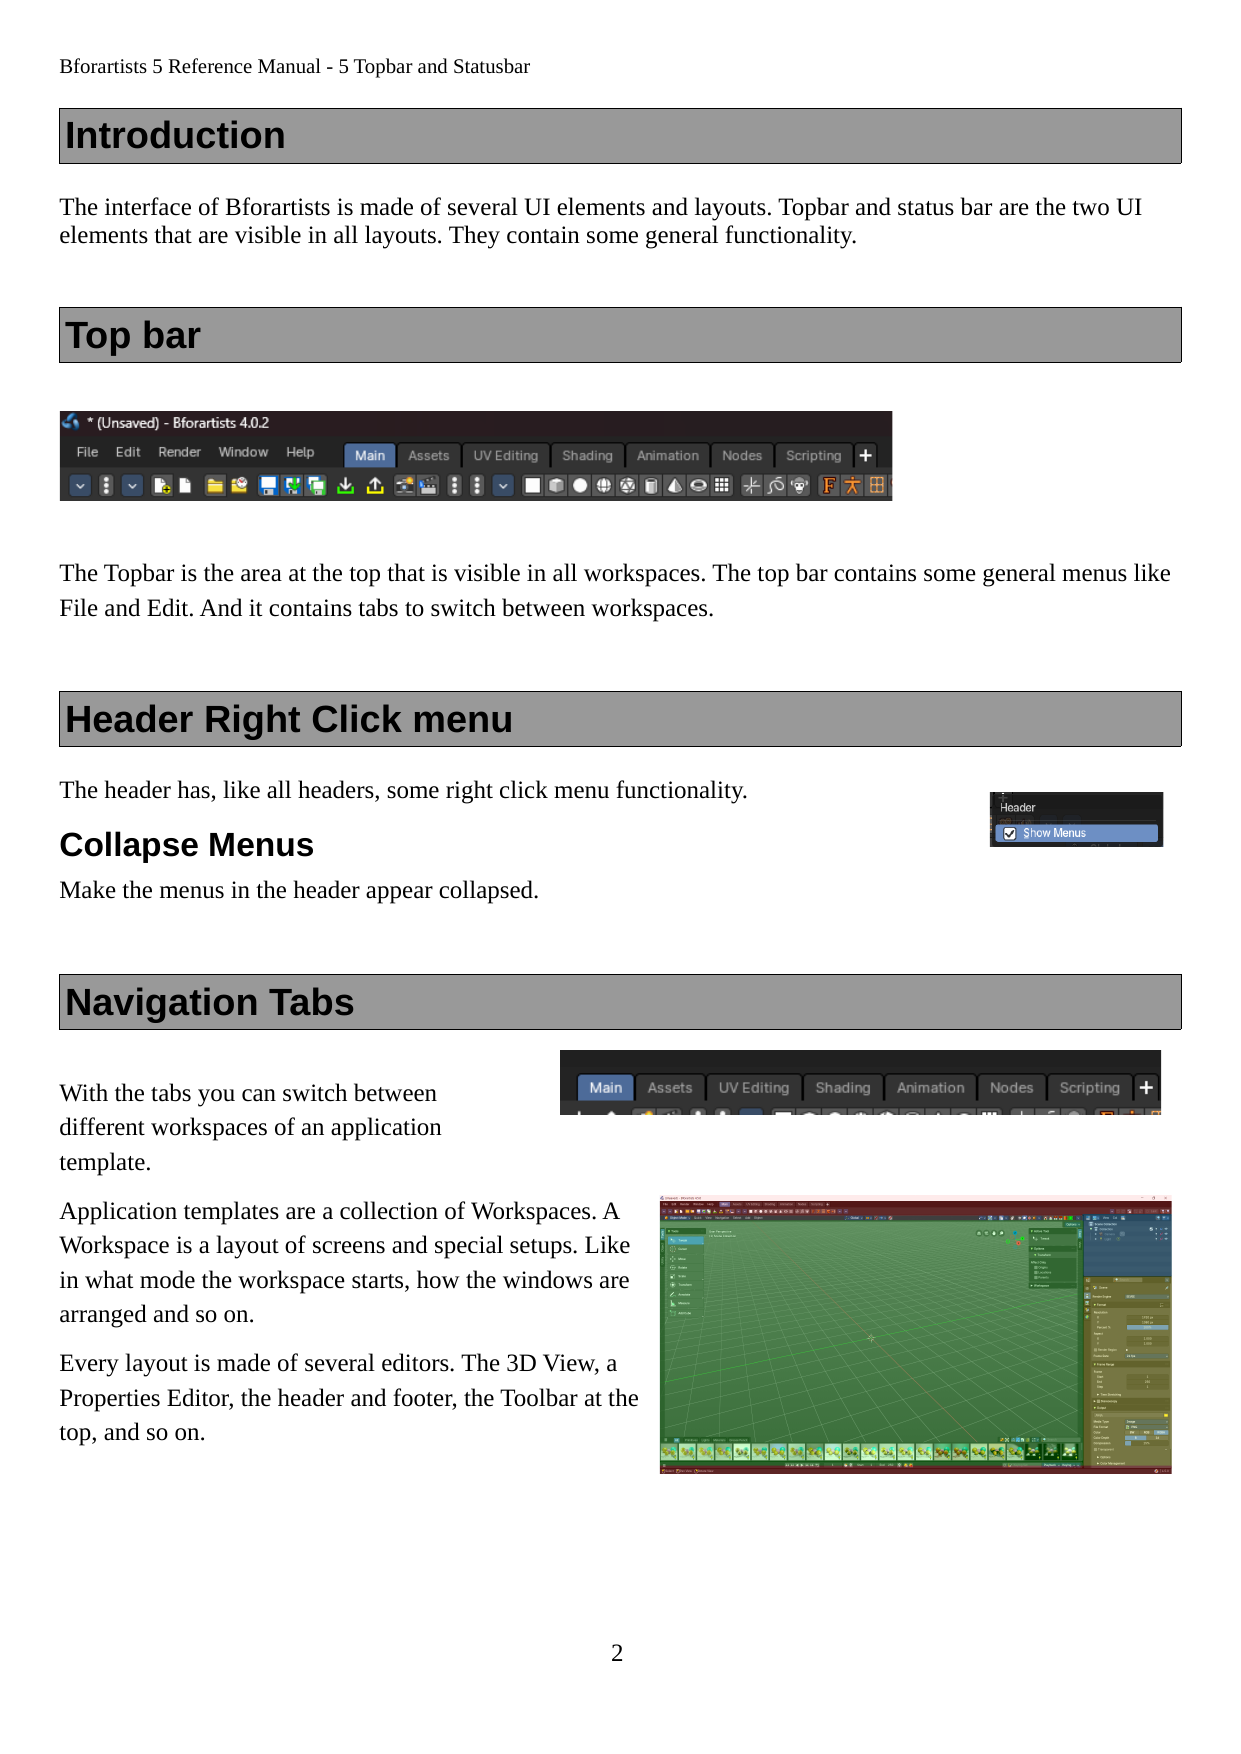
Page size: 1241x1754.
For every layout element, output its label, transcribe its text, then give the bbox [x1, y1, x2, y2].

text Make the menus in the header appear collapsed. [59, 876, 1181, 904]
table_header Top bar [60, 308, 1181, 362]
text Every layout is made of several editors. The 3D View, a Properties Editor, the header and footer, the Toolbar at the top, and so on. [59, 1348, 659, 1446]
picture [560, 1050, 1162, 1115]
text The interface of Bforartists is made of several UI elements and layouts. Topbar and status bar are the two UI elements that are visible in all layouts. They contain some general functionality. [59, 192, 1181, 249]
text The header has, like all headers, some right click menu functionality. [59, 775, 1181, 803]
table_header Introduction [60, 109, 1181, 163]
text With the tabs you can switch between different workspaces of an application template. [59, 1078, 1181, 1176]
picture [59, 411, 893, 501]
table_header Header Right Click menu [60, 692, 1181, 746]
text The Topbar is the area at the top that is visible in all workspaces. The top bar contains some general menus like File and Edit. And it contains tabs to switch between workspaces. [59, 558, 1181, 621]
table_header Navigation Tabs [60, 975, 1181, 1029]
text Application templates are a collection of Workspaces. A Workspace is a layout of screens and special setups. Like in what mode the workspace starts, how the windows are arranged and so on. [59, 1196, 659, 1328]
subtitle Collapse Menus [59, 824, 1181, 863]
picture [989, 792, 1164, 847]
picture [659, 1195, 1172, 1474]
